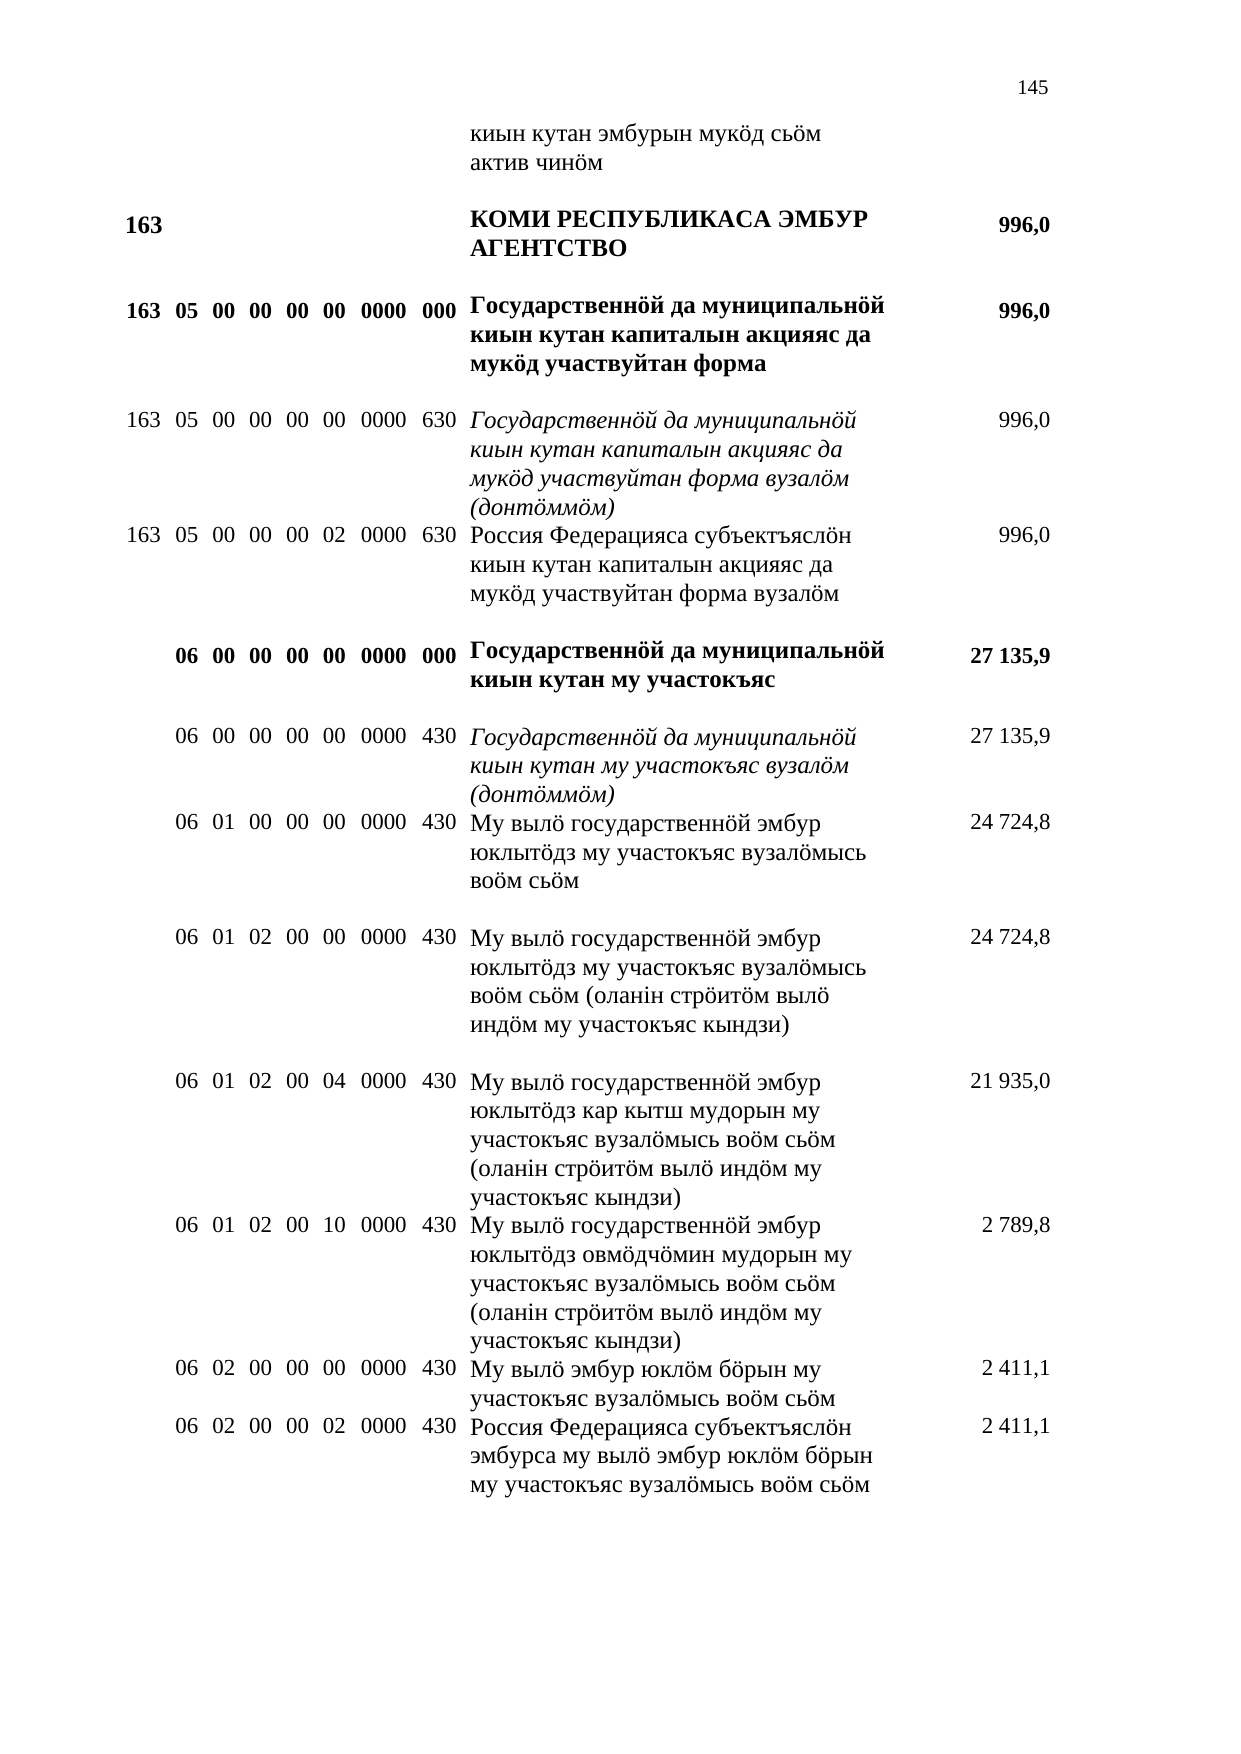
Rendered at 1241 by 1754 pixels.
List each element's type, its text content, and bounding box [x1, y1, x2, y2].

table_cell 2 411,1 [892, 1412, 1056, 1498]
table_cell 00 [242, 1412, 279, 1498]
table_cell 996,0 [892, 204, 1056, 291]
table_cell 05 [168, 291, 205, 406]
table_cell 00 [316, 636, 352, 722]
table_cell [119, 1354, 168, 1412]
table_cell 06 [168, 722, 205, 808]
table_cell [316, 204, 352, 291]
table_cell 2 411,1 [892, 1354, 1056, 1412]
table_cell [279, 118, 316, 204]
table_cell [353, 118, 414, 204]
table_cell 00 [205, 291, 242, 406]
table_cell [119, 722, 168, 808]
table_cell 00 [279, 636, 316, 722]
table_cell 430 [414, 1067, 464, 1211]
table_cell 00 [242, 808, 279, 923]
table_cell 00 [279, 808, 316, 923]
table_cell [316, 118, 352, 204]
table_cell 0000 [353, 521, 414, 636]
table_cell Государственнöй да муниципальнöй киын кутан капиталын акцияяс да мукöд участвуйтан форма [464, 291, 892, 406]
table_cell 0000 [353, 636, 414, 722]
table_cell 27 135,9 [892, 722, 1056, 808]
table_cell 00 [242, 521, 279, 636]
table_cell [119, 1211, 168, 1354]
table_cell [119, 1067, 168, 1211]
table_cell 00 [242, 636, 279, 722]
table_cell 630 [414, 406, 464, 521]
table_cell 01 [205, 923, 242, 1067]
table_cell 00 [279, 291, 316, 406]
table_cell [279, 204, 316, 291]
table_cell КОМИ РЕСПУБЛИКАСА ЭМБУР АГЕНТСТВО [464, 204, 892, 291]
table_cell 00 [316, 291, 352, 406]
table_cell [242, 118, 279, 204]
table_cell 01 [205, 808, 242, 923]
table_cell 21 935,0 [892, 1067, 1056, 1211]
table_cell Му вылö эмбур юклöм бöрын му участокъяс вузалöмысь воöм сьöм [464, 1354, 892, 1412]
table_cell 00 [242, 406, 279, 521]
table_cell 0000 [353, 291, 414, 406]
table_cell [205, 204, 242, 291]
table_cell 0000 [353, 1412, 414, 1498]
table_cell 00 [279, 521, 316, 636]
table_cell 0000 [353, 722, 414, 808]
table_cell Му вылö государственнöй эмбур юклытöдз кар кытш мудорын му участокъяс вузалöмысь воöм сьöм (оланін стрöитöм вылö индöм му участокъяс кындзи) [464, 1067, 892, 1211]
table_cell Государственнöй да муниципальнöй киын кутан му участокъяс [464, 636, 892, 722]
table_cell 163 [119, 291, 168, 406]
table_cell 0000 [353, 808, 414, 923]
table_cell 00 [316, 722, 352, 808]
table_cell 430 [414, 923, 464, 1067]
table_cell 996,0 [892, 521, 1056, 636]
table_cell [119, 636, 168, 722]
table_cell [119, 1412, 168, 1498]
table_cell Государственнöй да муниципальнöй киын кутан капиталын акцияяс да мукöд участвуйтан форма вузалöм (донтöммöм) [464, 406, 892, 521]
table_cell 00 [205, 636, 242, 722]
table_cell 00 [279, 923, 316, 1067]
table_cell Му вылö государственнöй эмбур юклытöдз му участокъяс вузалöмысь воöм сьöм [464, 808, 892, 923]
table_cell 0000 [353, 1067, 414, 1211]
table_cell 430 [414, 1211, 464, 1354]
table_cell 00 [205, 521, 242, 636]
table_cell 00 [316, 406, 352, 521]
table_cell 00 [242, 722, 279, 808]
table_cell 630 [414, 521, 464, 636]
table_cell [205, 118, 242, 204]
table_cell 06 [168, 1067, 205, 1211]
table_cell [168, 118, 205, 204]
table_cell 02 [242, 1211, 279, 1354]
table_cell 10 [316, 1211, 352, 1354]
table_cell [242, 204, 279, 291]
table_cell 00 [242, 1354, 279, 1412]
table_cell 00 [316, 808, 352, 923]
table_cell 06 [168, 808, 205, 923]
table_cell 163 [119, 204, 168, 291]
table_cell 27 135,9 [892, 636, 1056, 722]
table_cell 02 [316, 521, 352, 636]
table_cell 430 [414, 1412, 464, 1498]
table_cell 00 [279, 1412, 316, 1498]
table_cell 996,0 [892, 291, 1056, 406]
table_cell 00 [279, 722, 316, 808]
table_cell 0000 [353, 406, 414, 521]
table_cell 06 [168, 1412, 205, 1498]
table_cell Му вылö государственнöй эмбур юклытöдз овмöдчöмин мудорын му участокъяс вузалöмысь воöм сьöм (оланін стрöитöм вылö индöм му участокъяс кындзи) [464, 1211, 892, 1354]
table_cell 996,0 [892, 406, 1056, 521]
table_cell 04 [316, 1067, 352, 1211]
table_cell [119, 808, 168, 923]
table_cell 000 [414, 291, 464, 406]
table_cell 00 [205, 722, 242, 808]
table_cell [892, 118, 1056, 204]
table_cell 163 [119, 521, 168, 636]
table_cell 01 [205, 1067, 242, 1211]
table_cell 02 [316, 1412, 352, 1498]
table_cell 02 [242, 923, 279, 1067]
table_cell 00 [279, 1067, 316, 1211]
table_cell 05 [168, 406, 205, 521]
table_cell 02 [205, 1354, 242, 1412]
table_cell 430 [414, 808, 464, 923]
table_cell 00 [279, 406, 316, 521]
table_cell 24 724,8 [892, 808, 1056, 923]
table_cell Россия Федерацияса субъектъяслöн киын кутан капиталын акцияяс да мукöд участвуйтан форма вузалöм [464, 521, 892, 636]
table_cell 06 [168, 1211, 205, 1354]
table_cell 06 [168, 923, 205, 1067]
table_cell [119, 923, 168, 1067]
table_cell 163 [119, 406, 168, 521]
table_cell 00 [242, 291, 279, 406]
table_cell 06 [168, 636, 205, 722]
table_cell 00 [316, 1354, 352, 1412]
table_cell 430 [414, 722, 464, 808]
table_cell Государственнöй да муниципальнöй киын кутан му участокъяс вузалöм (донтöммöм) [464, 722, 892, 808]
table_cell 24 724,8 [892, 923, 1056, 1067]
table_cell [353, 204, 414, 291]
table_cell [414, 118, 464, 204]
table_cell 01 [205, 1211, 242, 1354]
table_cell [168, 204, 205, 291]
table_cell 00 [205, 406, 242, 521]
table_cell [414, 204, 464, 291]
table_cell 430 [414, 1354, 464, 1412]
table_cell 0000 [353, 1354, 414, 1412]
table_cell 06 [168, 1354, 205, 1412]
table_cell [119, 118, 168, 204]
table_cell 2 789,8 [892, 1211, 1056, 1354]
table_cell 0000 [353, 923, 414, 1067]
table_cell 00 [279, 1211, 316, 1354]
table_cell Россия Федерацияса субъектъяслöн эмбурса му вылö эмбур юклöм бöрын му участокъяс вузалöмысь воöм сьöм [464, 1412, 892, 1498]
table_cell 000 [414, 636, 464, 722]
table_cell киын кутан эмбурын мукöд сьöм актив чинöм [464, 118, 892, 204]
table_cell 00 [316, 923, 352, 1067]
table_cell Му вылö государственнöй эмбур юклытöдз му участокъяс вузалöмысь воöм сьöм (оланін стрöитöм вылö индöм му участокъяс кындзи) [464, 923, 892, 1067]
table_cell 00 [279, 1354, 316, 1412]
table_cell 02 [205, 1412, 242, 1498]
table_cell 05 [168, 521, 205, 636]
table_cell 02 [242, 1067, 279, 1211]
table_cell 0000 [353, 1211, 414, 1354]
